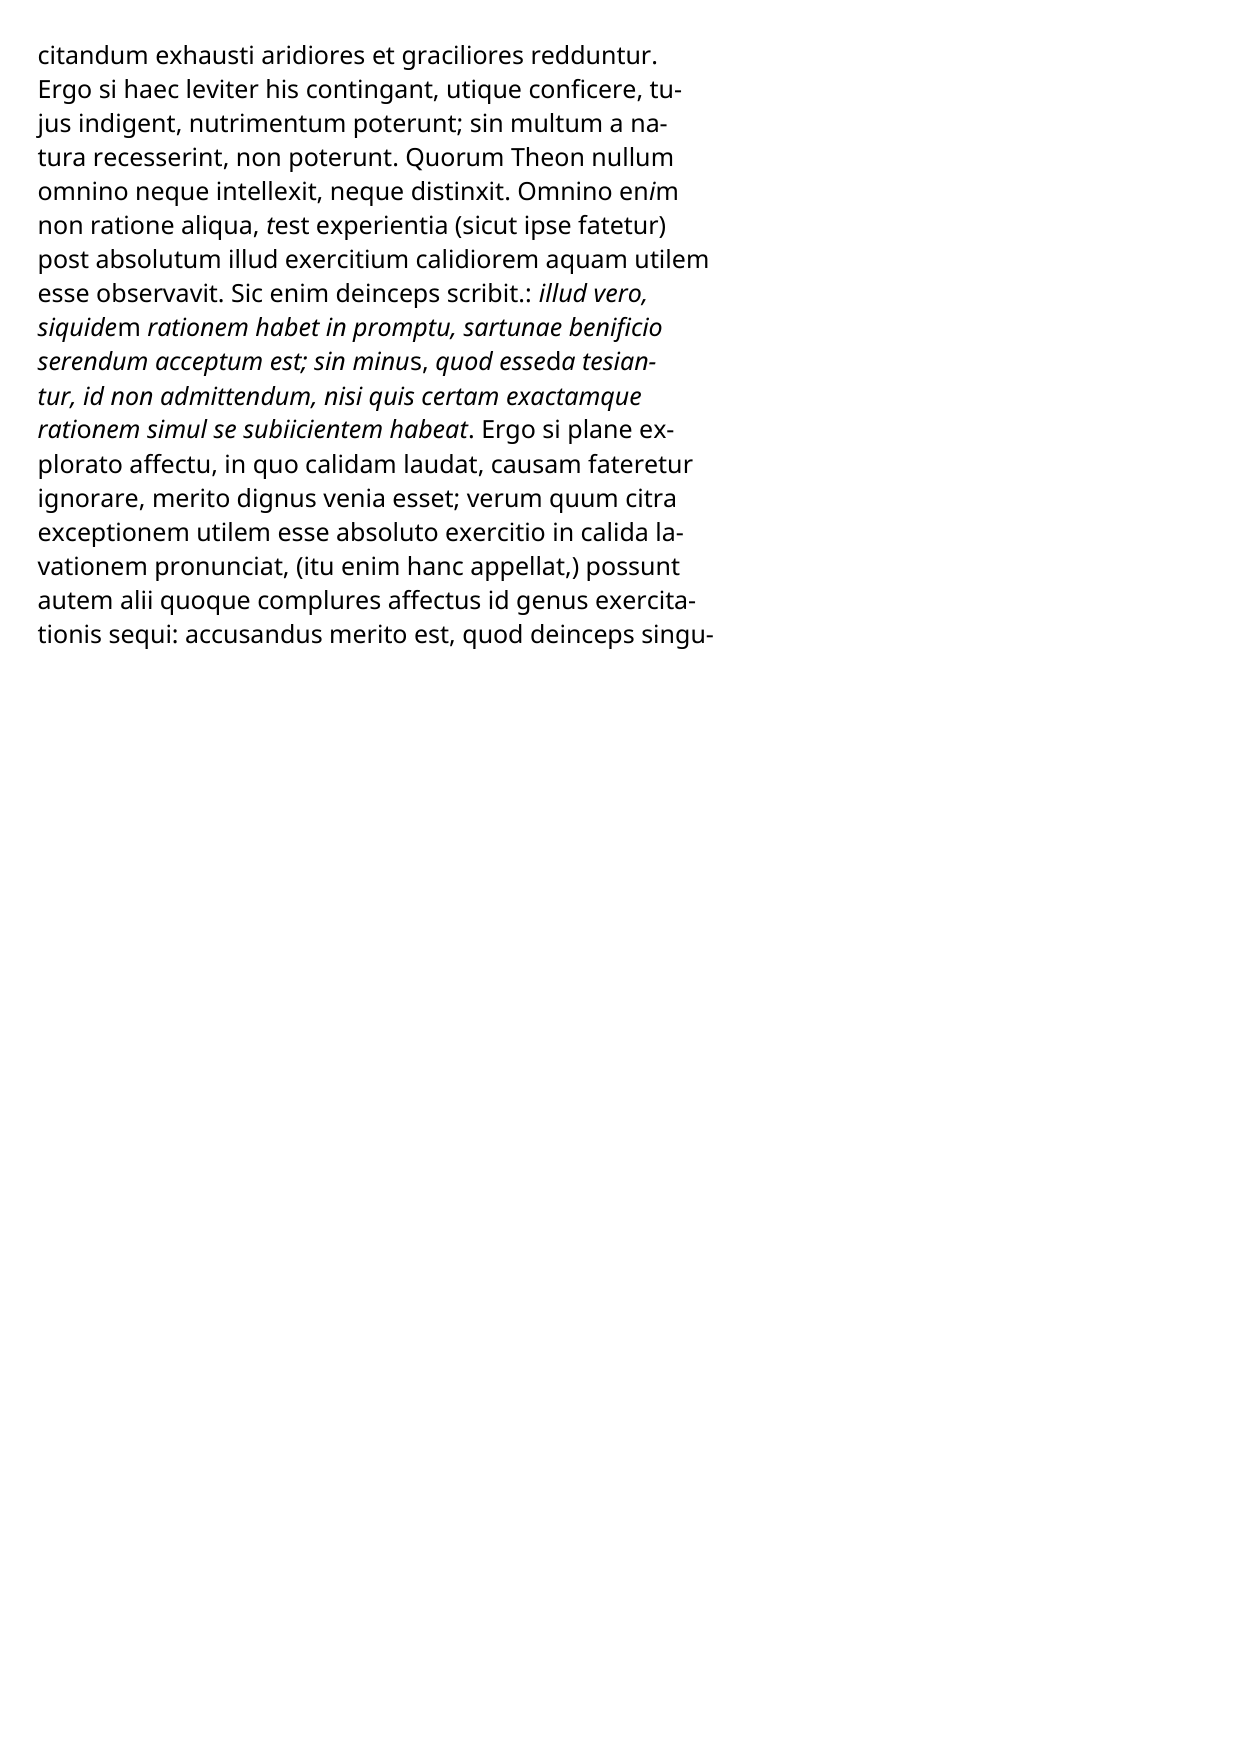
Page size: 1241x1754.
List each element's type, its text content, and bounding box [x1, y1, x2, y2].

text citandum exhausti aridiores et graciliores redduntur. Ergo si haec leviter his contingant, utique conficere, tu- jus indigent, nutrimentum poterunt; sin multum a na- tura recesserint, non poterunt. Quorum Theon nullum omnino neque intellexit, neque distinxit. Omnino enim non ratione aliqua, test experientia (sicut ipse fatetur) post absolutum illud exercitium calidiorem aquam utilem esse observavit. Sic enim deinceps scribit.: illud vero, siquidem rationem habet in promptu, sartunae benificio serendum acceptum est; sin minus, quod esseda tesian- tur, id non admittendum, nisi quis certam exactamque rationem simul se subiicientem habeat. Ergo si plane ex- plorato affectu, in quo calidam laudat, causam fateretur ignorare, merito dignus venia esset; verum quum citra exceptionem utilem esse absoluto exercitio in calida la- vationem pronunciat, (itu enim hanc appellat,) possunt autem alii quoque complures affectus id genus exercita- tionis sequi: accusandus merito est, quod deinceps singu- [37, 37, 1203, 651]
